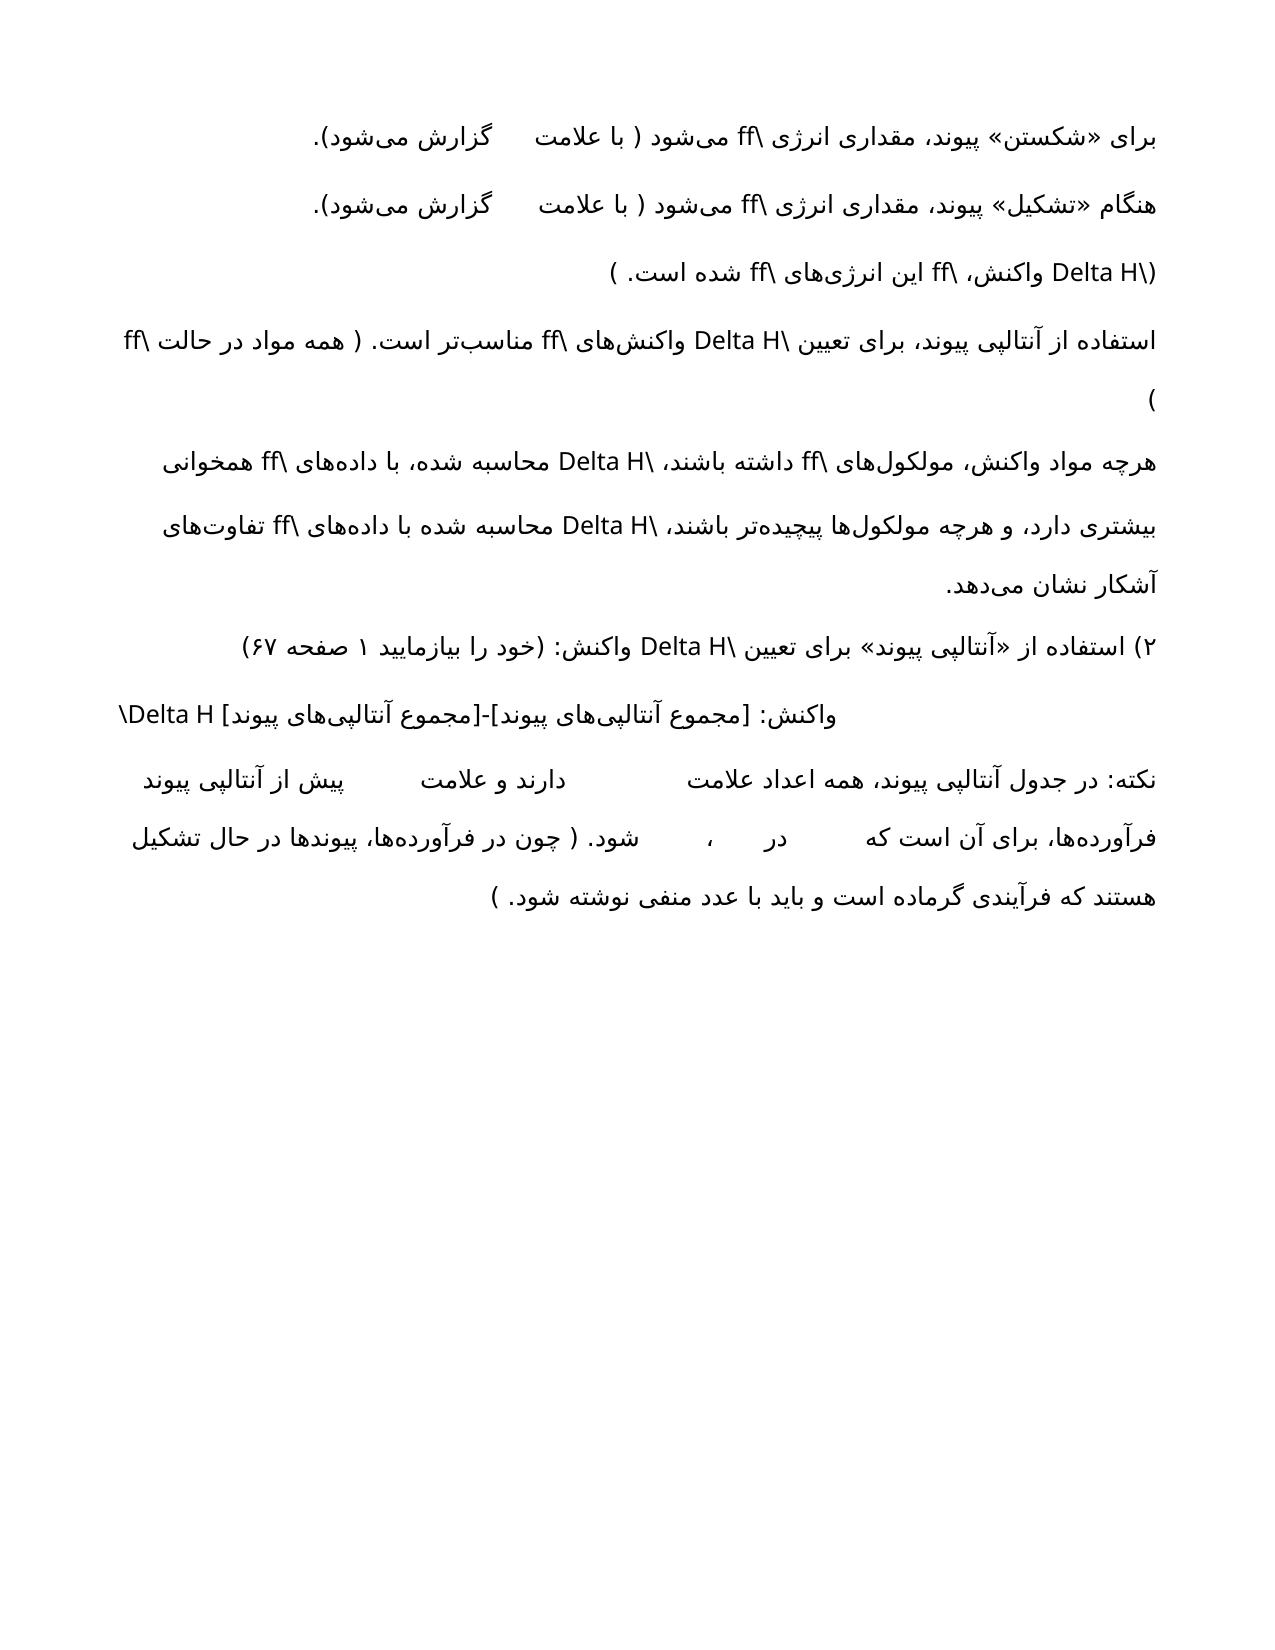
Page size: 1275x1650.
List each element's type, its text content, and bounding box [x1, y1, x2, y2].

text استفاده از آنتالپی پیوند، برای تعیین \Delta H واکنش‌های \ff مناسب‌تر است. ( همه مواد در حالت \ff ) [118, 322, 1157, 415]
text هرچه مواد واکنش‌، مولکول‌های \ff داشته باشند، \Delta H محاسبه شده، با داده‌های \ff همخوانی بیشتری دارد، و هرچه مولکول‌ها پیچیده‌تر باشند، \Delta H محاسبه شده با داده‌های \ff تفاوت‌های آشکار نشان می‌دهد. [118, 444, 1157, 600]
text هنگام «تشکیل» پیوند،‌ مقداری انرژی \ff می‌شود ( با علامت گزارش می‌شود). [118, 186, 1157, 220]
text نکته: در جدول آنتالپی پیوند، همه اعداد علامت دارند و علامت پیش از آنتالپی پیوند فرآورده‌ها، برای آن است که در ، شود. ( چون در فرآورده‌ها، پیوند‌ها در حال تشکیل هستند که فرآیندی گرماده است و باید با عدد منفی نوشته شود. ) [118, 765, 1157, 911]
text (\Delta H واکنش، \ff این انرژی‌های \ff شده است. ) [118, 254, 1157, 288]
text \Delta H واکنش: [مجموع آنتالپی‌های پیوند]-[مجموع آنتالپی‌های پیوند] [118, 697, 1157, 731]
text ۲) استفاده از «آنتالپی پیوند» برای تعیین \Delta H واکنش: (خود را بیازمایید ۱ صفحه ۶۷) [118, 629, 1157, 663]
text برای «شکستن» پیوند،‌ مقداری انرژی \ff می‌شود ( با علامت گزارش می‌شود). [118, 118, 1157, 152]
